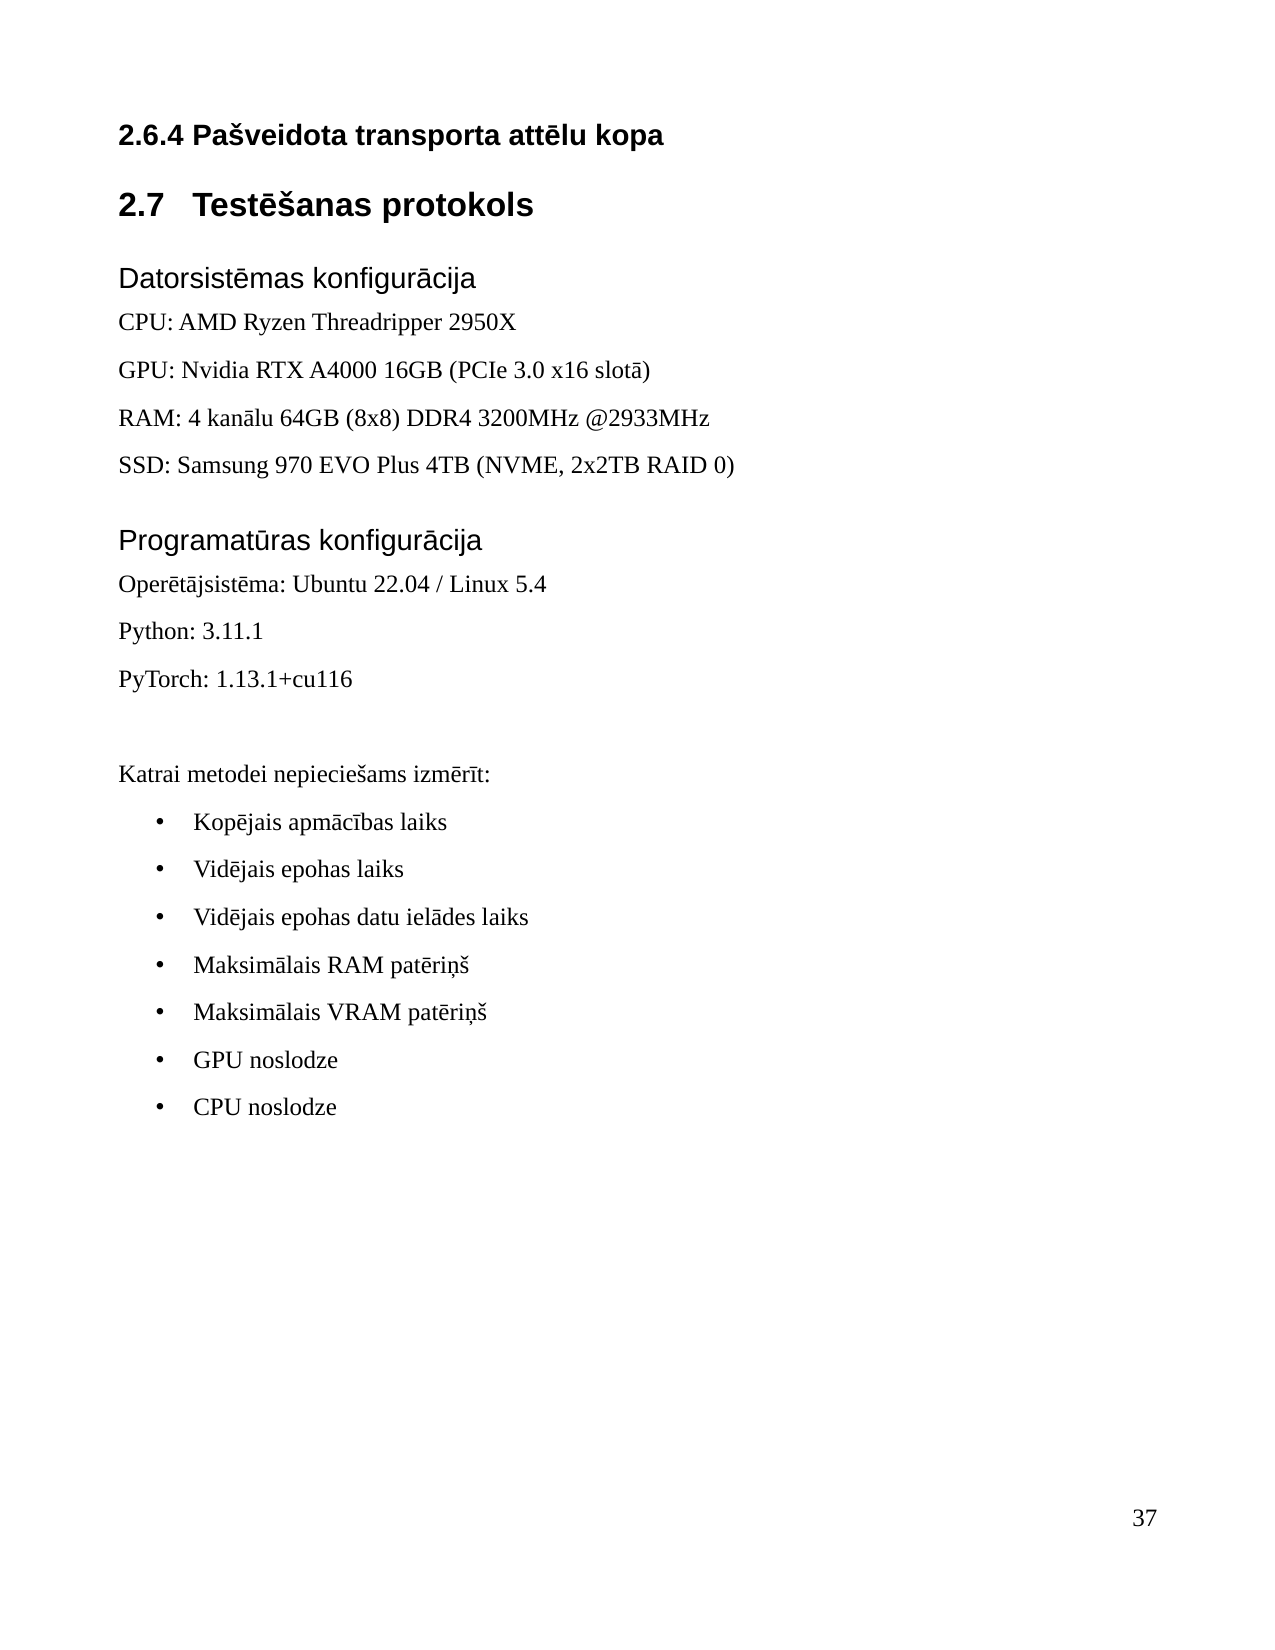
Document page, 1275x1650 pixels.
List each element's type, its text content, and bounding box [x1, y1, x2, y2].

text Katrai metodei nepieciešams izmērīt: [118, 759, 1157, 788]
list Maksimālais VRAM patēriņš [156, 997, 1157, 1026]
list CPU noslodze [156, 1092, 1157, 1121]
text CPU: AMD Ryzen Threadripper 2950X [118, 307, 1157, 336]
list Vidējais epohas laiks [156, 854, 1157, 883]
subtitle Programatūras konfigurācija [118, 523, 1157, 556]
subtitle Pašveidota transporta attēlu kopa [118, 118, 1157, 152]
list Kopējais apmācības laiks [156, 807, 1157, 836]
text GPU: Nvidia RTX A4000 16GB (PCIe 3.0 x16 slotā) [118, 355, 1157, 384]
list GPU noslodze [156, 1045, 1157, 1074]
list Vidējais epohas datu ielādes laiks [156, 902, 1157, 931]
text RAM: 4 kanālu 64GB (8x8) DDR4 3200MHz @2933MHz [118, 403, 1157, 431]
text PyTorch: 1.13.1+cu116 [118, 664, 1157, 693]
subtitle Datorsistēmas konfigurācija [118, 261, 1157, 295]
text SSD: Samsung 970 EVO Plus 4TB (NVME, 2x2TB RAID 0) [118, 450, 1157, 479]
text Python: 3.11.1 [118, 616, 1157, 645]
text Operētājsistēma: Ubuntu 22.04 / Linux 5.4 [118, 569, 1157, 598]
subtitle Testēšanas protokols [118, 185, 1157, 224]
list Maksimālais RAM patēriņš [156, 950, 1157, 978]
